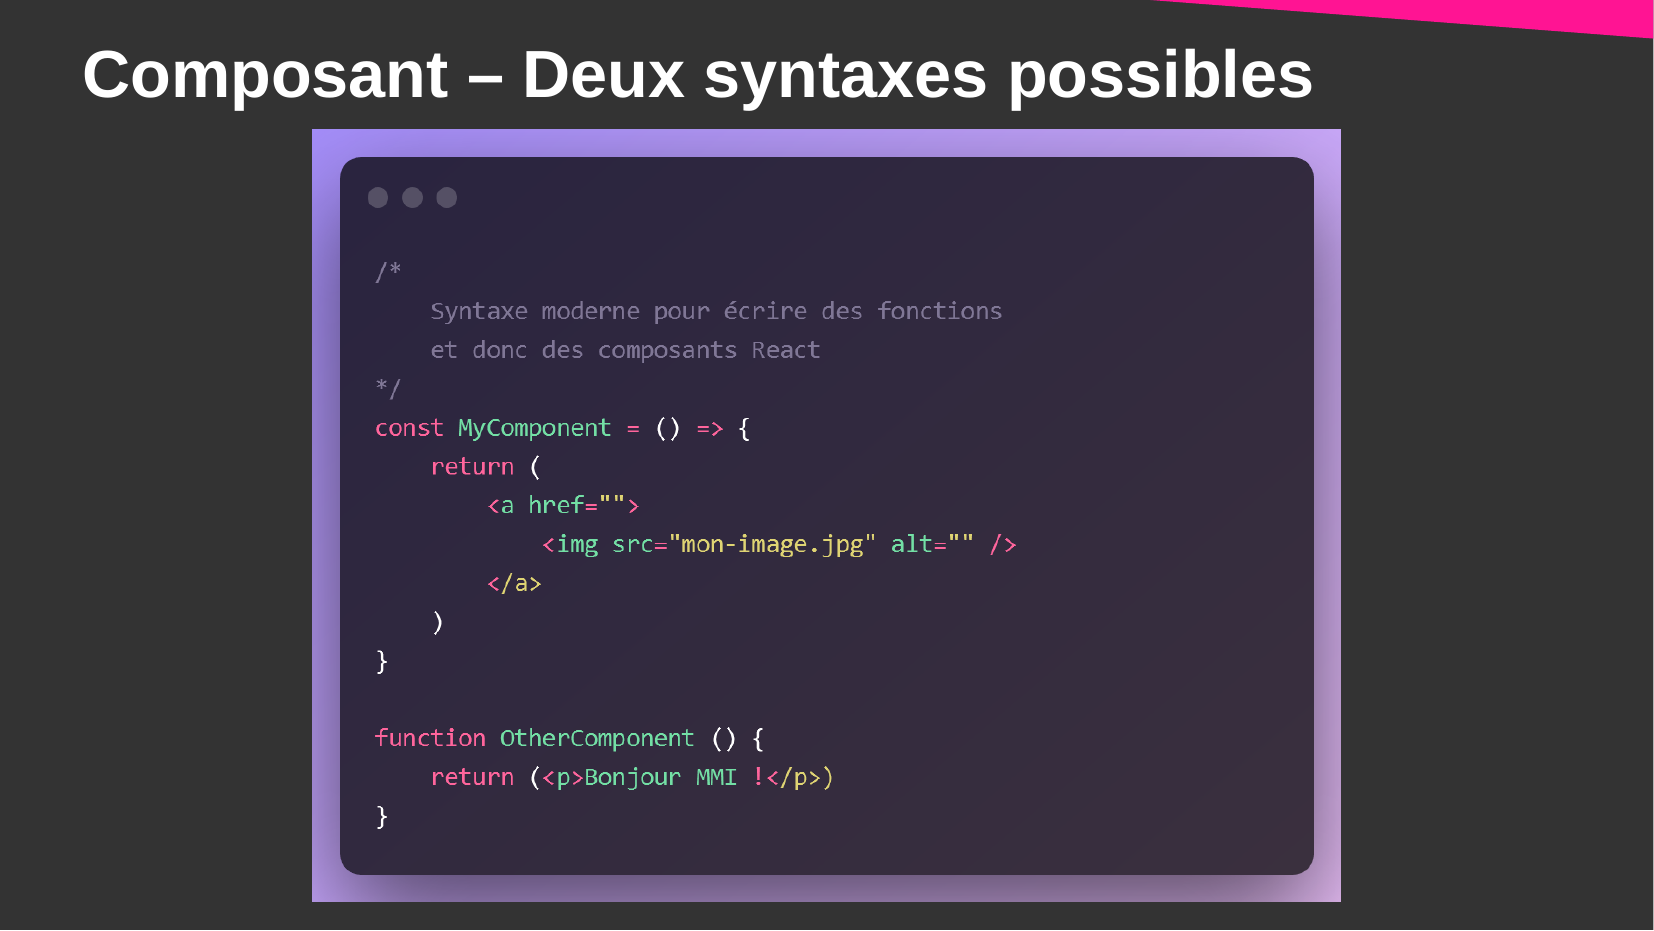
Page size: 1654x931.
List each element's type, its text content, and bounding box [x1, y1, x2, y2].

picture [312, 129, 1341, 902]
text_box [1150, 0, 1654, 39]
title Composant – Deux syntaxes possibles [82, 37, 1571, 112]
